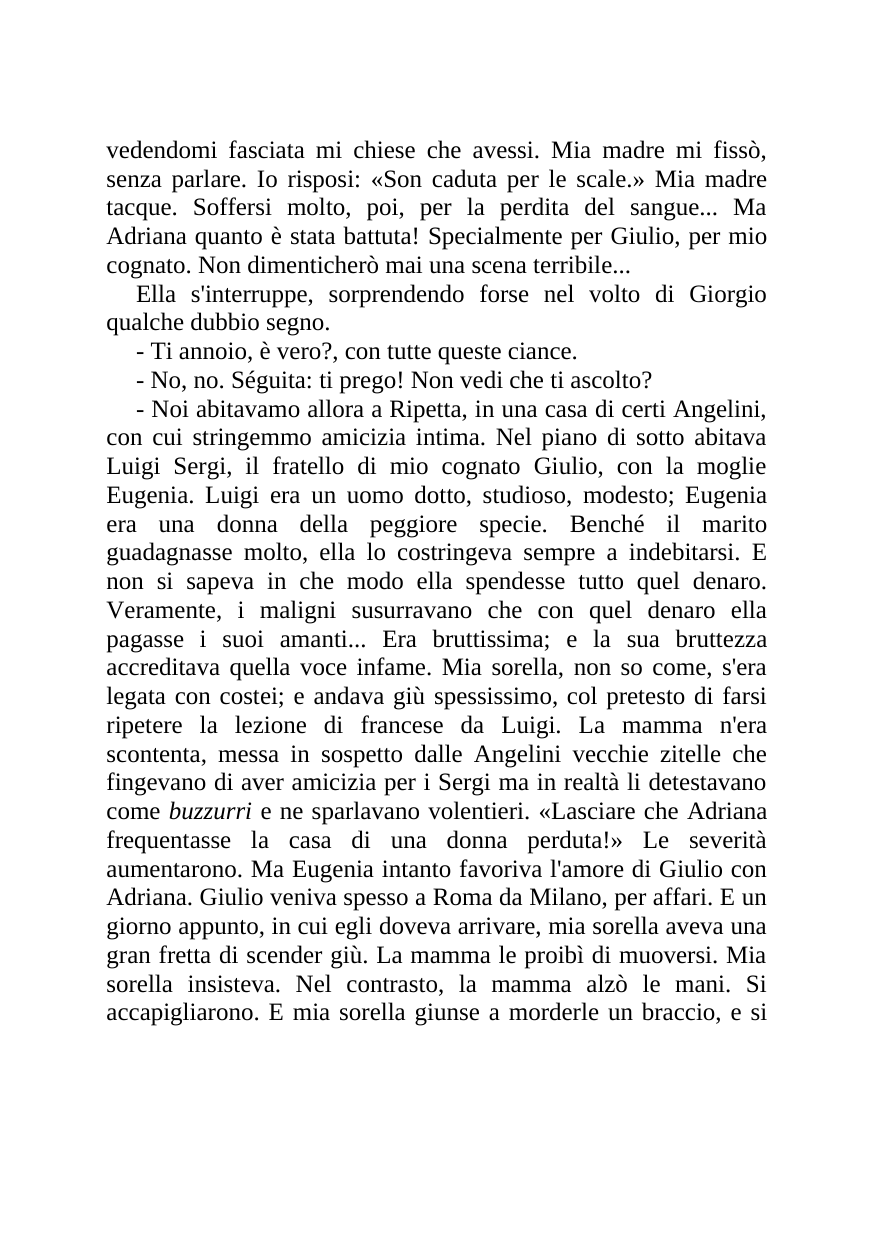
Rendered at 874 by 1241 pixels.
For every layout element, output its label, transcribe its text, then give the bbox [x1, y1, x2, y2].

text Ella s'interruppe, sorprendendo forse nel volto di Giorgio qualche dubbio segno. [106, 279, 768, 336]
text vedendomi fasciata mi chiese che avessi. Mia madre mi fissò, senza parlare. Io risposi: «Son caduta per le scale.» Mia madre tacque. Soffersi molto, poi, per la perdita del sangue... Ma Adriana quanto è stata battuta! Specialmente per Giulio, per mio cognato. Non dimenticherò mai una scena terribile... [106, 135, 768, 279]
text - Noi abitavamo allora a Ripetta, in una casa di certi Angelini, con cui stringemmo amicizia intima. Nel piano di sotto abitava Luigi Sergi, il fratello di mio cognato Giulio, con la moglie Eugenia. Luigi era un uomo dotto, studioso, modesto; Eugenia era una donna della peggiore specie. Benché il marito guadagnasse molto, ella lo costringeva sempre a indebitarsi. E non si sapeva in che modo ella spendesse tutto quel denaro. Veramente, i maligni susurravano che con quel denaro ella pagasse i suoi amanti... Era bruttissima; e la sua bruttezza accreditava quella voce infame. Mia sorella, non so come, s'era legata con costei; e andava giù spessissimo, col pretesto di farsi ripetere la lezione di francese da Luigi. La mamma n'era scontenta, messa in sospetto dalle Angelini vecchie zitelle che fingevano di aver amicizia per i Sergi ma in realtà li detestavano come buzzurri e ne sparlavano volentieri. «Lasciare che Adriana frequentasse la casa di una donna perduta!» Le severità aumentarono. Ma Eugenia intanto favoriva l'amore di Giulio con Adriana. Giulio veniva spesso a Roma da Milano, per affari. E un giorno appunto, in cui egli doveva arrivare, mia sorella aveva una gran fretta di scender giù. La mamma le proibì di muoversi. Mia sorella insisteva. Nel contrasto, la mamma alzò le mani. Si accapigliarono. E mia sorella giunse a morderle un braccio, e si [106, 394, 768, 1026]
text - Ti annoio, è vero?, con tutte queste ciance. [106, 336, 768, 365]
text - No, no. Séguita: ti prego! Non vedi che ti ascolto? [106, 365, 768, 394]
